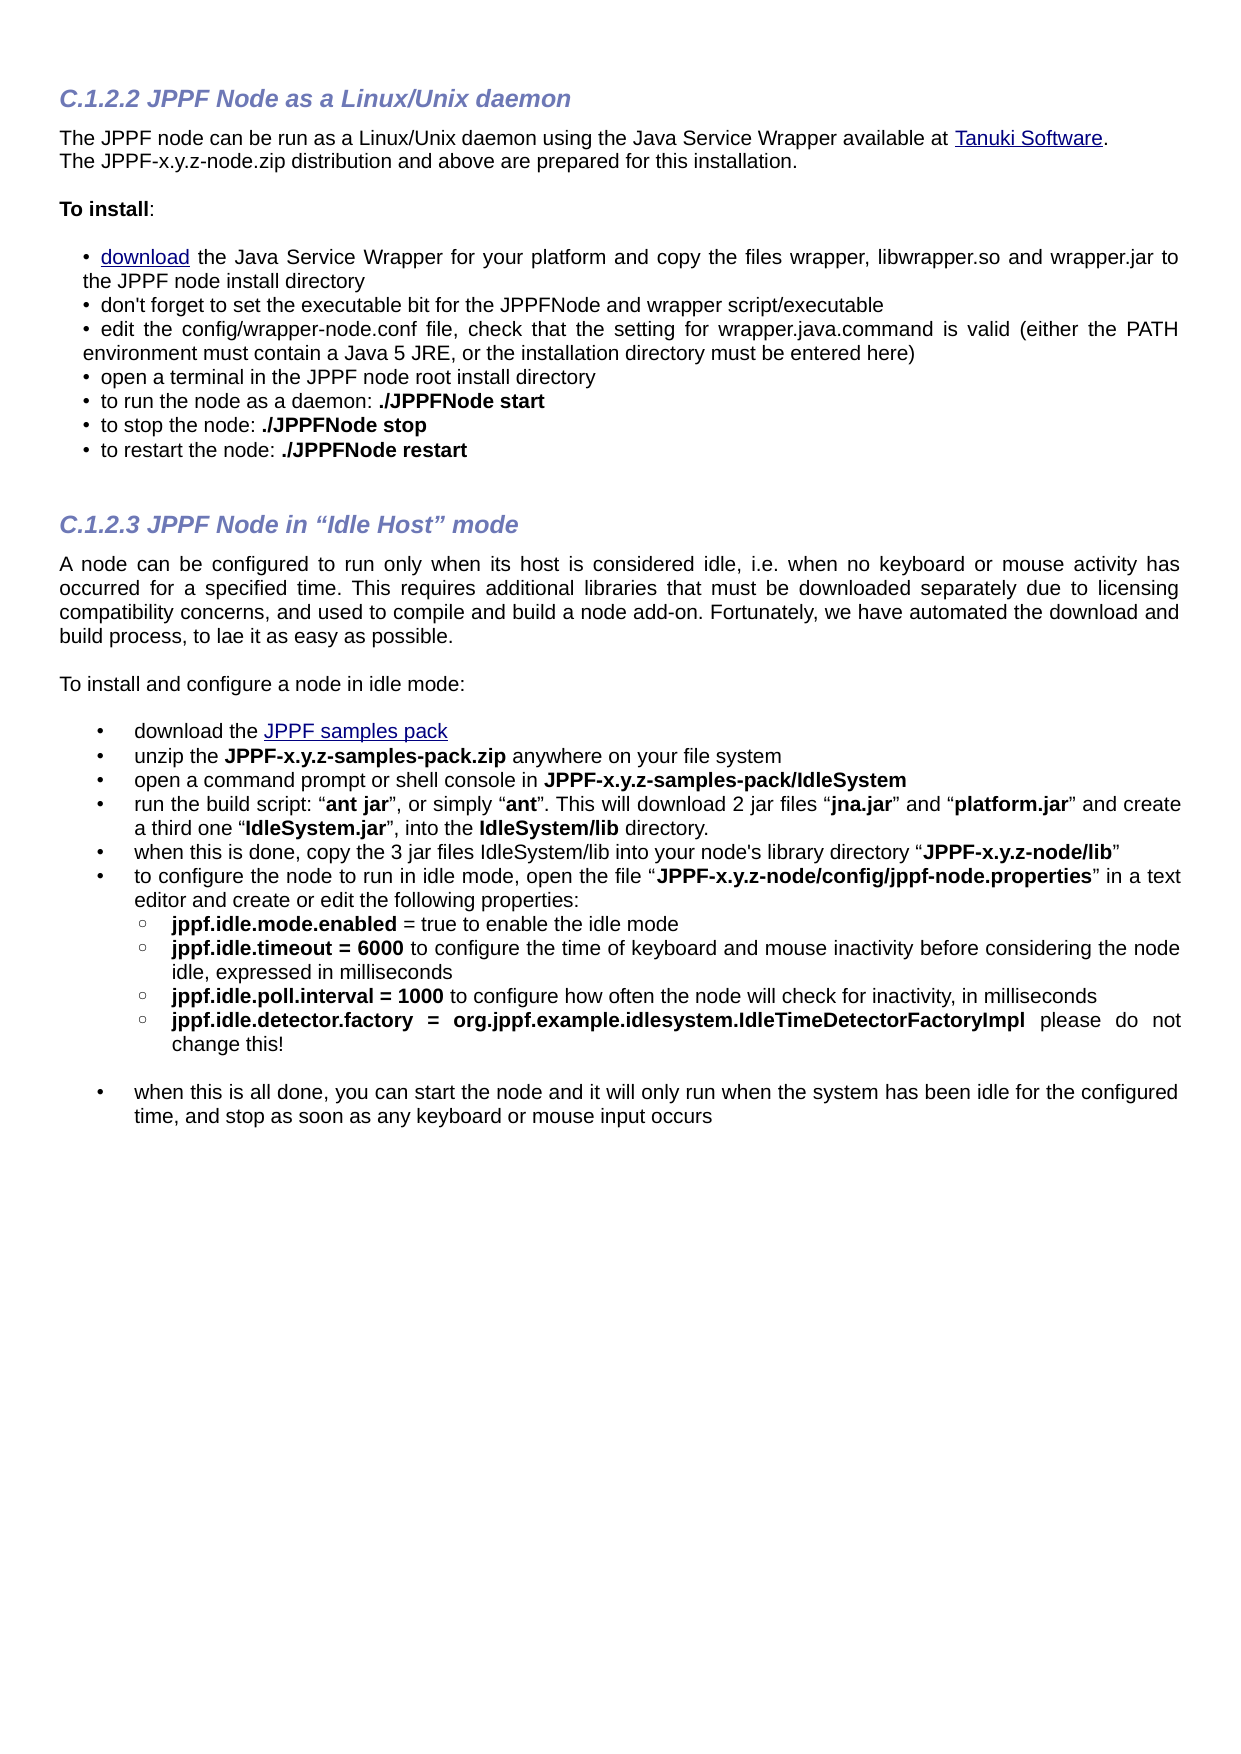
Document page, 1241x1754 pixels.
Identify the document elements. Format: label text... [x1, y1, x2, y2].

list edit the config/wrapper-node.conf file, check that the setting for wrapper.java.command is valid (either the PATH environment must contain a Java 5 JRE, or the installation directory must be entered here) [83, 317, 1181, 365]
list to configure the node to run in idle mode, open the file “JPPF-x.y.z-node/config/jppf-node.properties” in a text editor and create or edit the following properties: [97, 864, 1181, 912]
list jppf.idle.mode.enabled = true to enable the idle mode [134, 912, 1181, 936]
text To install and configure a node in idle mode: [59, 671, 1181, 695]
list open a command prompt or shell console in JPPF-x.y.z-samples-pack/IdleSystem [97, 767, 1181, 792]
list jppf.idle.detector.factory = org.jppf.example.idlesystem.IdleTimeDetectorFactoryImpl please do not change this! [134, 1008, 1181, 1056]
text The JPPF-x.y.z-node.zip distribution and above are prepared for this installation. [59, 149, 1181, 173]
text The JPPF node can be run as a Linux/Unix daemon using the Java Service Wrapper available at Tanuki Software. [59, 125, 1181, 149]
text To install: [59, 197, 1181, 221]
subtitle JPPF Node in “Idle Host” mode [59, 510, 1181, 539]
list download the Java Service Wrapper for your platform and copy the files wrapper, libwrapper.so and wrapper.jar to the JPPF node install directory [83, 245, 1181, 293]
list don't forget to set the executable bit for the JPPFNode and wrapper script/executable [83, 293, 1181, 317]
list when this is all done, you can start the node and it will only run when the system has been idle for the configured time, and stop as soon as any keyboard or mouse input occurs [97, 1080, 1181, 1128]
list jppf.idle.poll.interval = 1000 to configure how often the node will check for inactivity, in milliseconds [134, 984, 1181, 1008]
list when this is done, copy the 3 jar files IdleSystem/lib into your node's library directory “JPPF-x.y.z-node/lib” [97, 839, 1181, 864]
list to restart the node: ./JPPFNode restart [83, 437, 1181, 461]
list download the JPPF samples pack [97, 719, 1181, 743]
list run the build script: “ant jar”, or simply “ant”. This will download 2 jar files “jna.jar” and “platform.jar” and create a third one “IdleSystem.jar”, into the IdleSystem/lib directory. [97, 792, 1181, 839]
list to run the node as a daemon: ./JPPFNode start [83, 389, 1181, 413]
list open a terminal in the JPPF node root install directory [83, 365, 1181, 389]
list to stop the node: ./JPPFNode stop [83, 413, 1181, 437]
subtitle JPPF Node as a Linux/Unix daemon [59, 84, 1181, 113]
list jppf.idle.timeout = 6000 to configure the time of keyboard and mouse inactivity before considering the node idle, expressed in milliseconds [134, 936, 1181, 984]
list unzip the JPPF-x.y.z-samples-pack.zip anywhere on your file system [97, 743, 1181, 767]
text A node can be configured to run only when its host is considered idle, i.e. when no keyboard or mouse activity has occurred for a specified time. This requires additional libraries that must be downloaded separately due to licensing compatibility concerns, and used to compile and build a node add-on. Fortunately, we have automated the download and build process, to lae it as easy as possible. [59, 552, 1181, 647]
